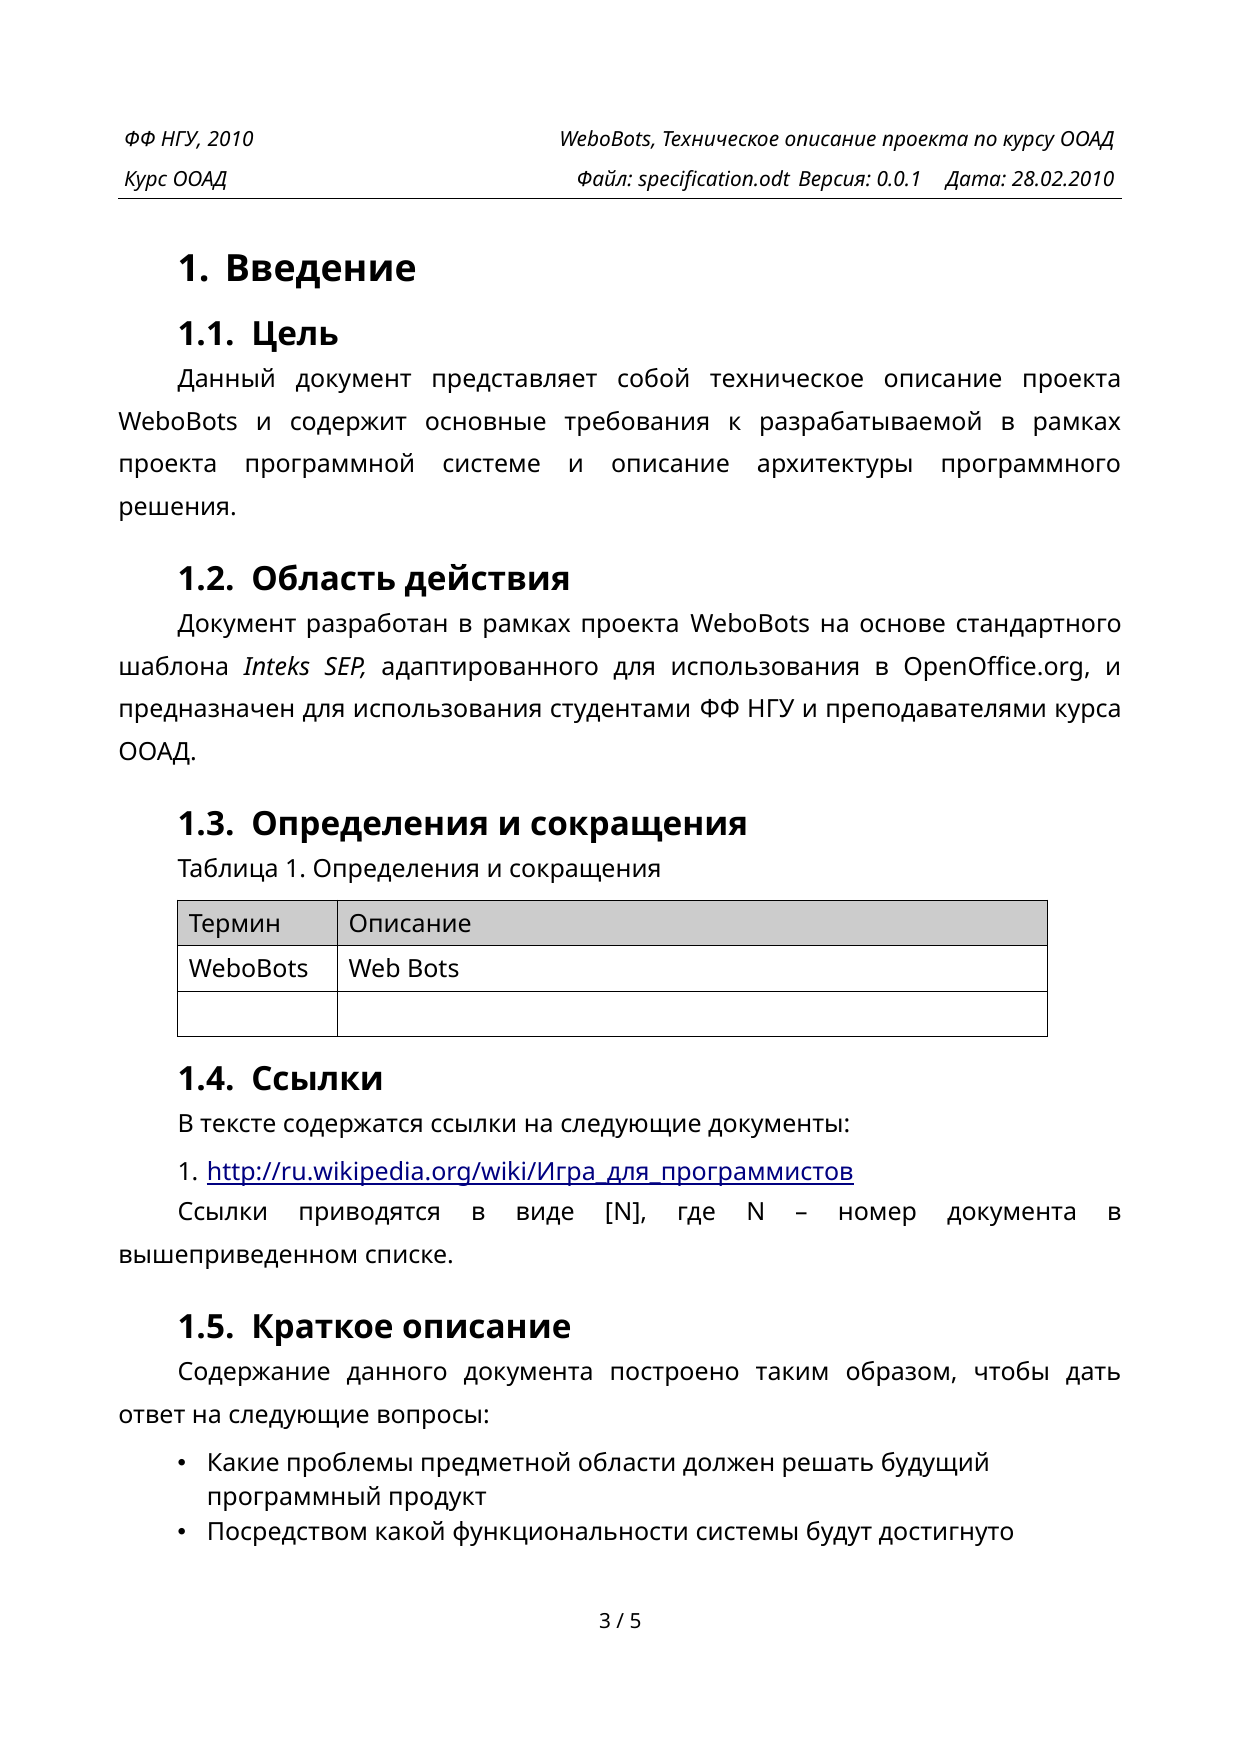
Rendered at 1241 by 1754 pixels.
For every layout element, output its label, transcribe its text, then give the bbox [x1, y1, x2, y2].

text В тексте содержатся ссылки на следующие документы: [118, 1106, 1122, 1140]
subtitle Область действия [177, 555, 1063, 600]
table_header Описание [338, 901, 1047, 945]
subtitle Определения и сокращения [177, 800, 1063, 845]
list http://ru.wikipedia.org/wiki/Игра_для_программистов [177, 1154, 1122, 1188]
text Данный документ представляет собой техническое описание проекта WeboBots и содержит основные требования к разрабатываемой в рамках проекта программной системе и описание архитектуры программного решения. [118, 361, 1122, 523]
table_cell WeboBots [178, 946, 337, 991]
list Какие проблемы предметной области должен решать будущий программный продукт [177, 1445, 1122, 1513]
subtitle Ссылки [177, 1054, 1063, 1100]
text Таблица 1. Определения и сокращения [118, 851, 1122, 885]
text Документ разработан в рамках проекта WeboBots на основе стандартного шаблона Inteks SEP, адаптированного для использования в OpenOffice.org, и предназначен для использования студентами ФФ НГУ и преподавателями курса ООАД. [118, 606, 1122, 768]
table_cell Web Bots [338, 946, 1047, 991]
subtitle Цель [177, 310, 1063, 355]
subtitle Введение [177, 241, 1063, 292]
list Посредством какой функциональности системы будут достигнуто [177, 1513, 1122, 1547]
text Ссылки приводятся в виде [N], где N – номер документа в вышеприведенном списке. [118, 1194, 1122, 1271]
table_cell [338, 992, 1047, 1036]
table_cell [178, 992, 337, 1036]
text Содержание данного документа построено таким образом, чтобы дать ответ на следующие вопросы: [118, 1354, 1122, 1431]
subtitle Краткое описание [177, 1303, 1063, 1348]
table_header Термин [178, 901, 337, 945]
